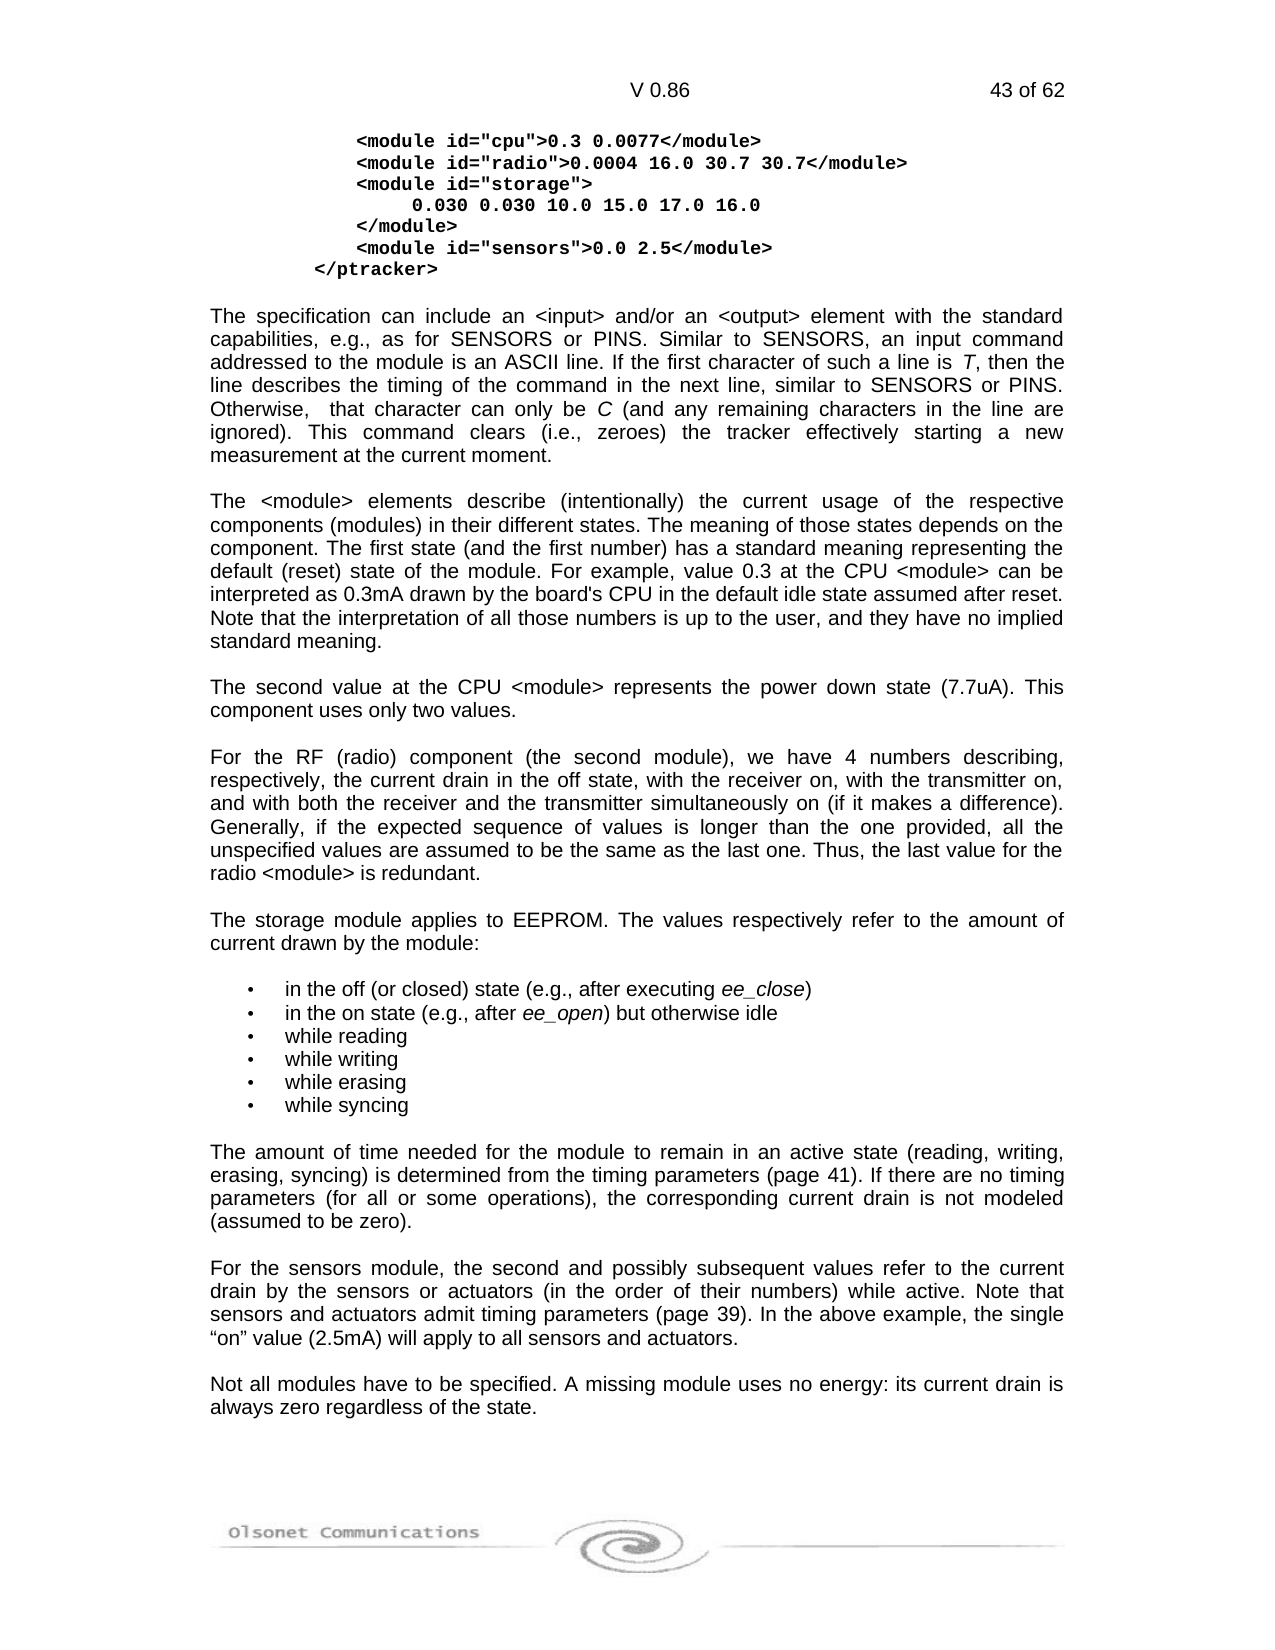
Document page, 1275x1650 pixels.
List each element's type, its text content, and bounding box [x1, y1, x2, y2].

list while reading [247, 1024, 1065, 1047]
list while erasing [247, 1071, 1065, 1094]
text <module id="cpu">0.3 0.0077</module> [210, 132, 1065, 153]
text The amount of time needed for the module to remain in an active state (reading, writing, erasing, syncing) is determined from the timing parameters (page 41). If there are no timing parameters (for all or some operations), the corresponding current drain is not modeled (assumed to be zero). [210, 1140, 1065, 1233]
list while writing [247, 1047, 1065, 1071]
text The storage module applies to EEPROM. The values respectively refer to the amount of current drawn by the module: [210, 908, 1065, 954]
text The <module> elements describe (intentionally) the current usage of the respective components (modules) in their different states. The meaning of those states depends on the component. The first state (and the first number) has a standard meaning representing the default (reset) state of the module. For example, value 0.3 at the CPU <module> can be interpreted as 0.3mA drawn by the board's CPU in the default idle state assumed after reset. Note that the interpretation of all those numbers is up to the user, and they have no implied standard meaning. [210, 490, 1065, 653]
list while syncing [247, 1094, 1065, 1117]
text For the sensors module, the second and possibly subsequent values refer to the current drain by the sensors or actuators (in the order of their numbers) while active. Note that sensors and actuators admit timing parameters (page 39). In the above example, the single “on” value (2.5mA) will apply to all sensors and actuators. [210, 1257, 1065, 1349]
text </module> [210, 217, 1065, 238]
text Not all modules have to be specified. A missing module uses no energy: its current drain is always zero regardless of the state. [210, 1373, 1065, 1419]
text <module id="storage"> [210, 175, 1065, 196]
text <module id="radio">0.0004 16.0 30.7 30.7</module> [210, 153, 1065, 175]
list in the on state (e.g., after ee_open) but otherwise idle [247, 1001, 1065, 1024]
picture [210, 1504, 1065, 1596]
text For the RF (radio) component (the second module), we have 4 numbers describing, respectively, the current drain in the off state, with the receiver on, with the transmitter on, and with both the receiver and the transmitter simultaneously on (if it makes a difference). Generally, if the expected sequence of values is longer than the one provided, all the unspecified values are assumed to be the same as the last one. Thus, the last value for the radio <module> is redundant. [210, 746, 1065, 885]
text <module id="sensors">0.0 2.5</module> [210, 238, 1065, 260]
list in the off (or closed) state (e.g., after executing ee_close) [247, 978, 1065, 1001]
text 0.030 0.030 10.0 15.0 17.0 16.0 [269, 196, 1065, 217]
text The specification can include an <input> and/or an <output> element with the standard capabilities, e.g., as for SENSORS or PINS. Similar to SENSORS, an input command addressed to the module is an ASCII line. If the first character of such a line is T, then the line describes the timing of the command in the next line, similar to SENSORS or PINS. Otherwise, that character can only be C (and any remaining characters in the line are ignored). This command clears (i.e., zeroes) the tracker effectively starting a new measurement at the current moment. [210, 304, 1065, 467]
text </ptracker> [269, 260, 1065, 281]
text The second value at the CPU <module> represents the power down state (7.7uA). This component uses only two values. [210, 676, 1065, 722]
